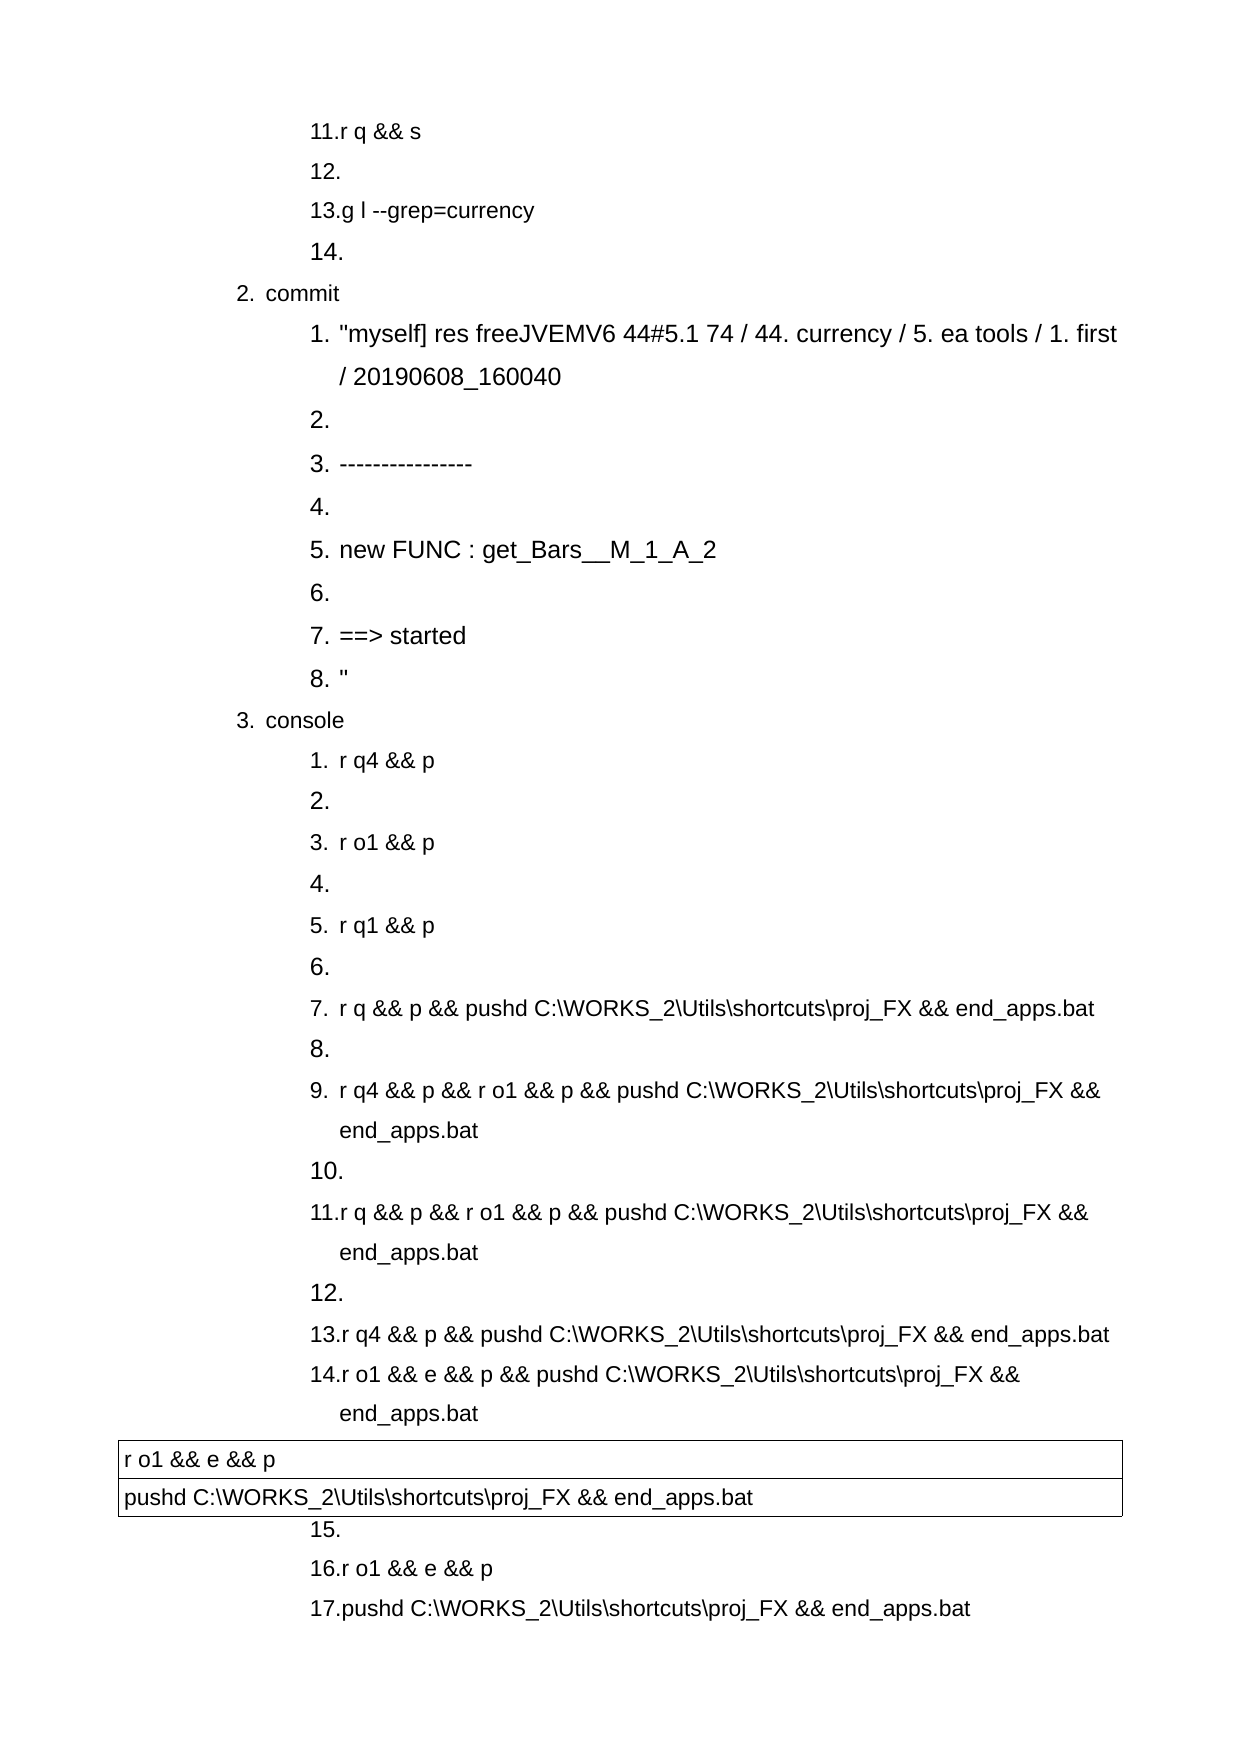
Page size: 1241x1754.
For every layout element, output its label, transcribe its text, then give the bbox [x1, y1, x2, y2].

list r q && p && pushd C:\WORKS_2\Utils\shortcuts\proj_FX && end_apps.bat [309, 994, 1122, 1021]
list ==> started [309, 621, 1122, 650]
table_header r o1 && e && p [119, 1441, 1122, 1478]
list r q && p && r o1 && p && pushd C:\WORKS_2\Utils\shortcuts\proj_FX && end_apps.bat [309, 1199, 1122, 1265]
table_cell pushd C:\WORKS_2\Utils\shortcuts\proj_FX && end_apps.bat [119, 1479, 1122, 1516]
list r q4 && p [309, 747, 1122, 773]
list commit [236, 280, 1122, 306]
list r q1 && p [309, 912, 1122, 938]
list r o1 && e && p && pushd C:\WORKS_2\Utils\shortcuts\proj_FX && end_apps.bat [309, 1361, 1122, 1427]
list pushd C:\WORKS_2\Utils\shortcuts\proj_FX && end_apps.bat [309, 1595, 1122, 1621]
list new FUNC : get_Bars__M_1_A_2 [309, 535, 1122, 563]
list " [309, 664, 1122, 693]
list "myself] res freeJVEMV6 44#5.1 74 / 44. currency / 5. ea tools / 1. first / 20190608_160040 [309, 319, 1122, 391]
list console [236, 707, 1122, 734]
list r o1 && p [309, 829, 1122, 856]
list r q && s [309, 118, 1122, 144]
list ---------------- [309, 448, 1122, 477]
list r q4 && p && r o1 && p && pushd C:\WORKS_2\Utils\shortcuts\proj_FX && end_apps.bat [309, 1077, 1122, 1143]
list r q4 && p && pushd C:\WORKS_2\Utils\shortcuts\proj_FX && end_apps.bat [309, 1321, 1122, 1348]
list g l --grep=currency [309, 197, 1122, 223]
list r o1 && e && p [309, 1555, 1122, 1582]
